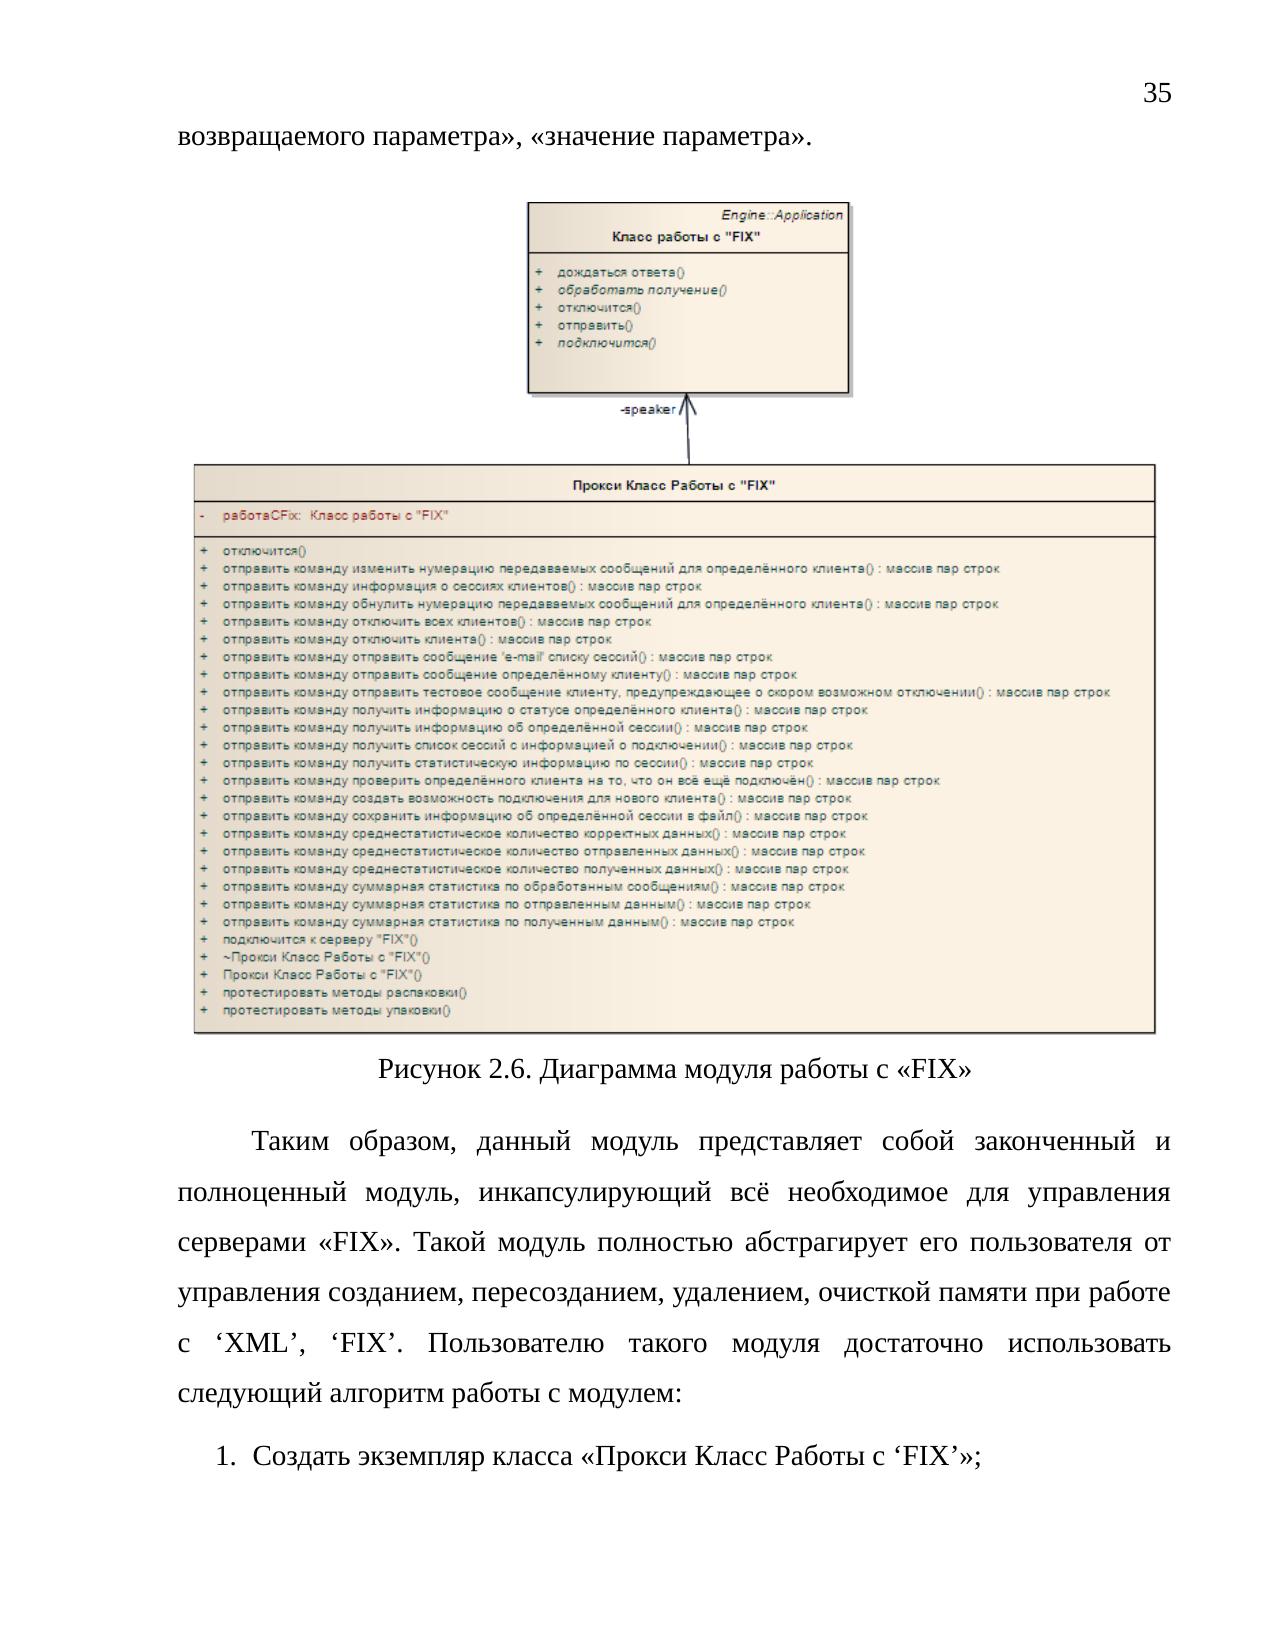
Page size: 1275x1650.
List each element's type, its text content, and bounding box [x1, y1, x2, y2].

text Рисунок 2.6. Диаграмма модуля работы с «FIX» [194, 1035, 1156, 1085]
text Таким образом, данный модуль представляет собой законченный и полноценный модуль, инкапсулирующий всё необходимое для управления серверами «FIX». Такой модуль полностью абстрагирует его пользователя от управления созданием, пересозданием, удалением, очисткой памяти при работе с ‘XML’, ‘FIX’. Пользователю такого модуля достаточно использовать следующий алгоритм работы с модулем: [177, 1123, 1172, 1409]
list Создать экземпляр класса «Прокси Класс Работы с ‘FIX’»; [215, 1438, 1172, 1471]
text возвращаемого параметра», «значение параметра». [177, 118, 1172, 152]
picture [193, 202, 1157, 1035]
